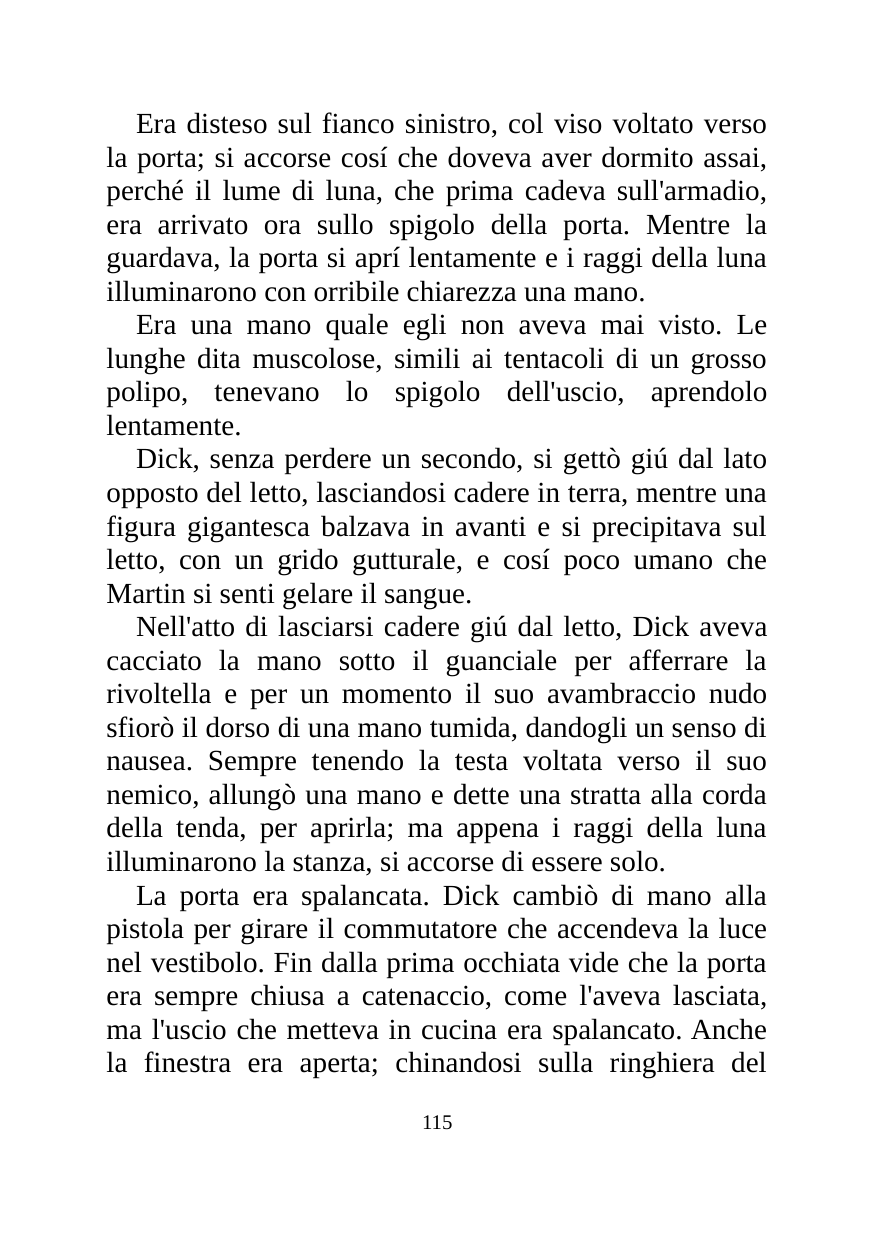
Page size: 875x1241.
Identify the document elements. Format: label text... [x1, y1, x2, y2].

text Era una mano quale egli non aveva mai visto. Le lunghe dita muscolose, simili ai tentacoli di un grosso polipo, tenevano lo spigolo dell'uscio, aprendolo lentamente. [106, 307, 768, 442]
text Nell'atto di lasciarsi cadere giú dal letto, Dick aveva cacciato la mano sotto il guanciale per afferrare la rivoltella e per un momento il suo avambraccio nudo sfiorò il dorso di una mano tumida, dandogli un senso di nausea. Sempre tenendo la testa voltata verso il suo nemico, allungò una mano e dette una stratta alla corda della tenda, per aprirla; ma appena i raggi della luna illuminarono la stanza, si accorse di essere solo. [106, 609, 768, 878]
text Era disteso sul fianco sinistro, col viso voltato verso la porta; si accorse cosí che doveva aver dormito assai, perché il lume di luna, che prima cadeva sull'armadio, era arrivato ora sullo spigolo della porta. Mentre la guardava, la porta si aprí lentamente e i raggi della luna illuminarono con orribile chiarezza una mano. [106, 106, 768, 307]
text Dick, senza perdere un secondo, si gettò giú dal lato opposto del letto, lasciandosi cadere in terra, mentre una figura gigantesca balzava in avanti e si precipitava sul letto, con un grido gutturale, e cosí poco umano che Martin si senti gelare il sangue. [106, 442, 768, 609]
text La porta era spalancata. Dick cambiò di mano alla pistola per girare il commutatore che accendeva la luce nel vestibolo. Fin dalla prima occhiata vide che la porta era sempre chiusa a catenaccio, come l'aveva lasciata, ma l'uscio che metteva in cucina era spalancato. Anche la finestra era aperta; chinandosi sulla ringhiera del [106, 878, 768, 1079]
